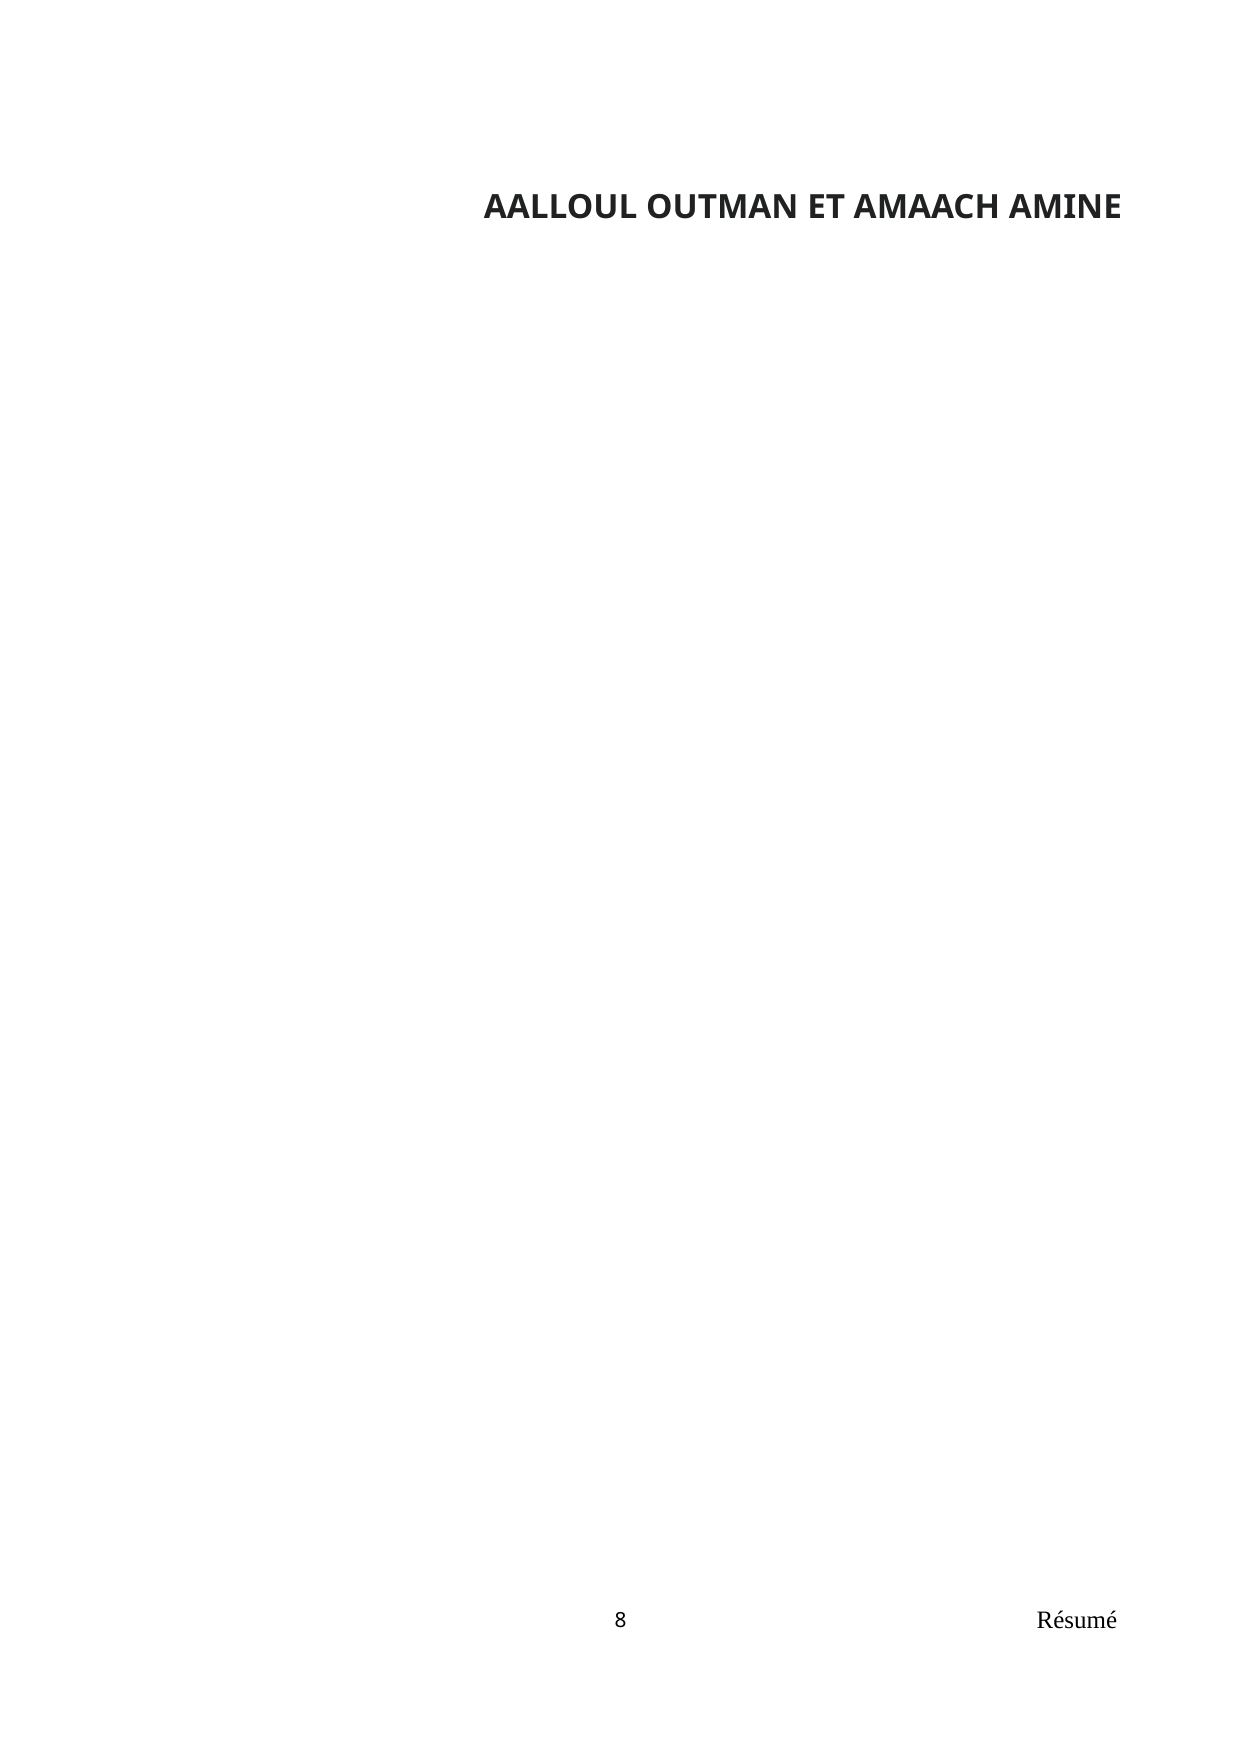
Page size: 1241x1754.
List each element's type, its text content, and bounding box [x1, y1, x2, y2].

text AALLOUL OUTMAN ET AMAACH AMINE [118, 183, 1122, 228]
